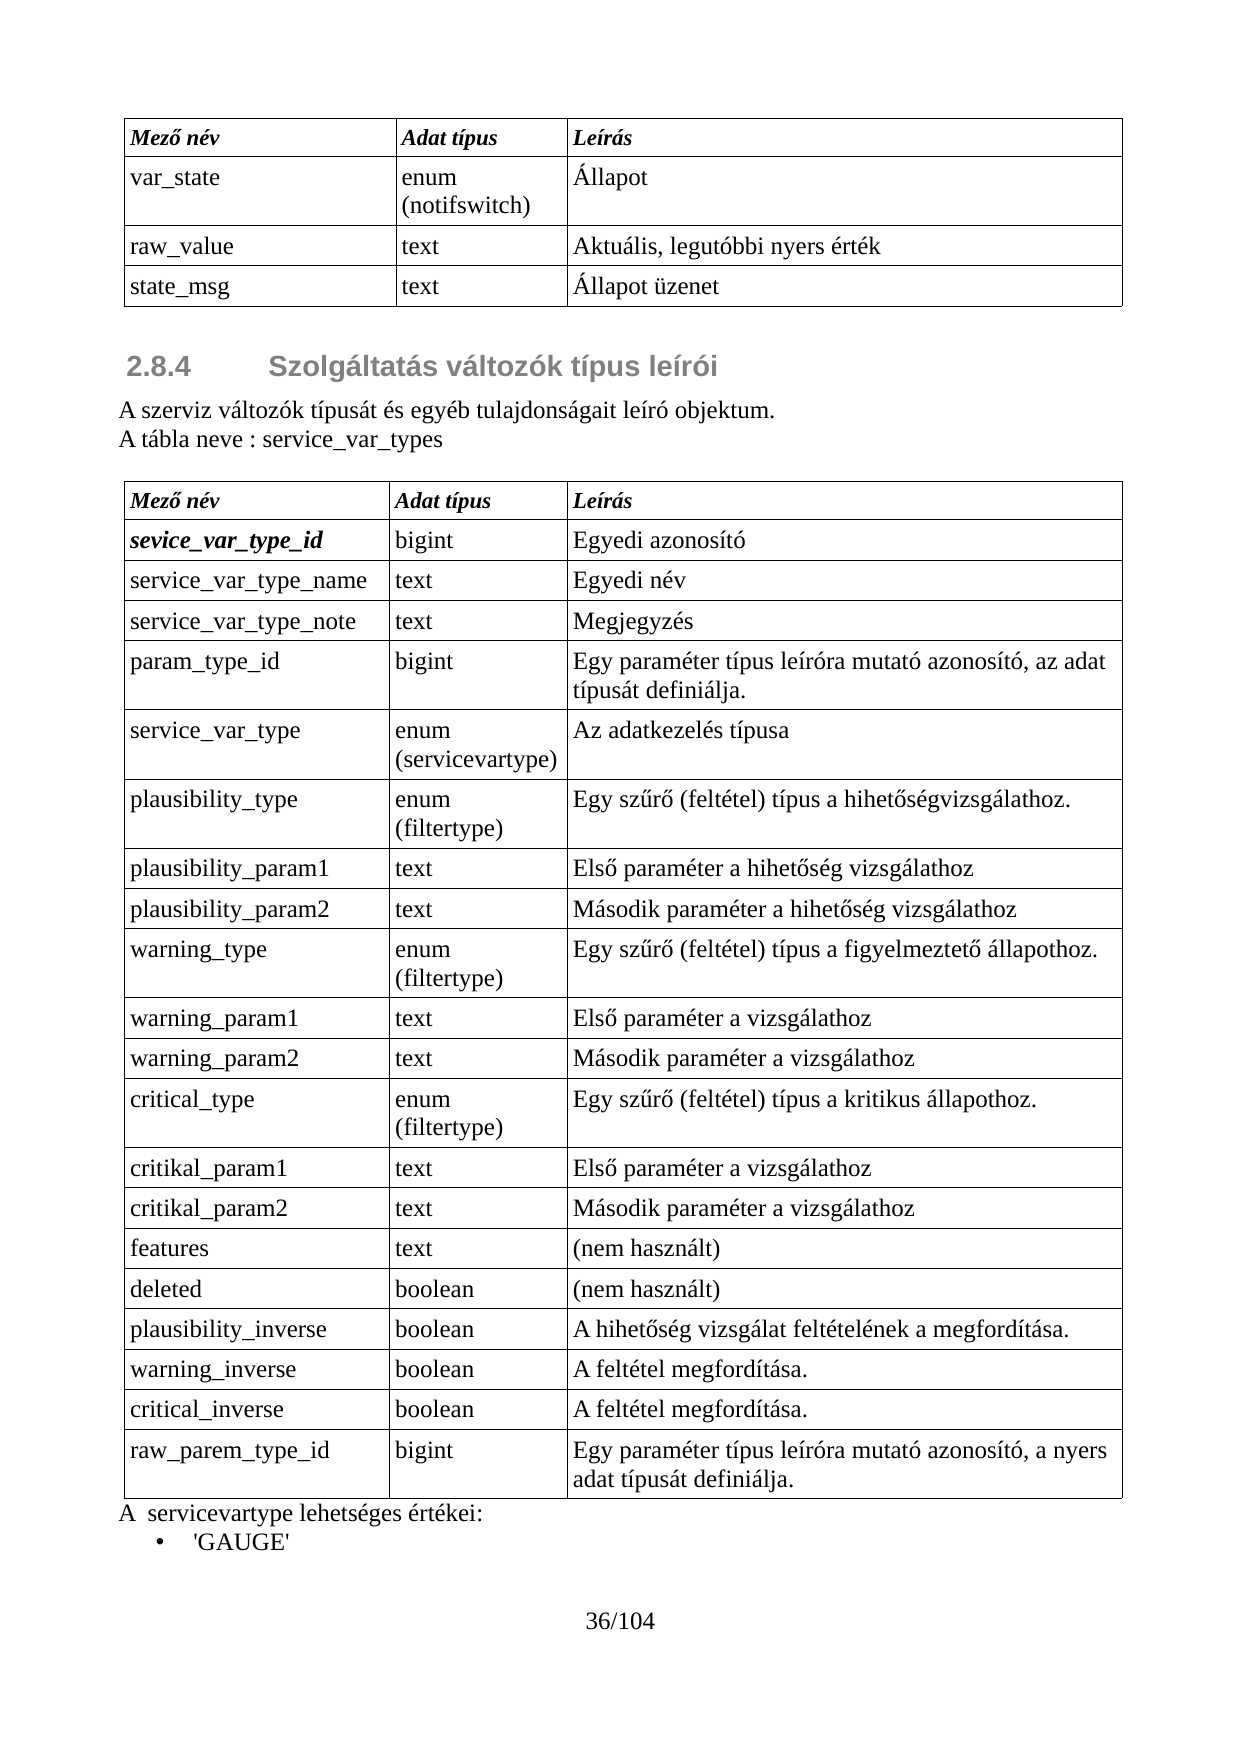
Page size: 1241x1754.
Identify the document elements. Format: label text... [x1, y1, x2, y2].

table_cell warning_param2 [125, 1039, 389, 1078]
table_header Leírás [568, 482, 1122, 519]
table_cell Az adatkezelés típusa [568, 710, 1122, 778]
table_cell text [390, 849, 567, 888]
table_cell boolean [390, 1390, 567, 1429]
table_cell text [397, 226, 567, 265]
table_header Mező név [125, 119, 396, 156]
table_cell A hihetőség vizsgálat feltételének a megfordítása. [568, 1309, 1122, 1348]
table_cell (nem használt) [568, 1269, 1122, 1308]
table_header Leírás [568, 119, 1122, 156]
text A szerviz változók típusát és egyéb tulajdonságait leíró objektum. [118, 395, 1122, 424]
table_cell plausibility_type [125, 780, 389, 847]
table_cell Állapot [568, 157, 1122, 225]
table_cell Első paraméter a vizsgálathoz [568, 998, 1122, 1037]
table_cell text [390, 1229, 567, 1268]
table_cell state_msg [125, 266, 396, 306]
table_cell text [390, 561, 567, 600]
table_cell text [390, 998, 567, 1037]
table_header Mező név [125, 482, 389, 519]
table_cell boolean [390, 1309, 567, 1348]
table_cell var_state [125, 157, 396, 225]
table_cell Második paraméter a vizsgálathoz [568, 1039, 1122, 1078]
table_cell sevice_var_type_id [125, 520, 389, 560]
table_cell text [390, 1188, 567, 1227]
table_header Adat típus [390, 482, 567, 519]
table_cell Egyedi azonosító [568, 520, 1122, 560]
text A servicevartype lehetséges értékei: [118, 1498, 1122, 1527]
table_cell enum (filtertype) [390, 929, 567, 997]
table_cell A feltétel megfordítása. [568, 1390, 1122, 1429]
table_cell service_var_type_note [125, 601, 389, 640]
table_cell Egy szűrő (feltétel) típus a hihetőségvizsgálathoz. [568, 780, 1122, 847]
table_cell warning_param1 [125, 998, 389, 1037]
table_cell plausibility_param2 [125, 889, 389, 928]
table_cell param_type_id [125, 641, 389, 709]
table_cell warning_inverse [125, 1350, 389, 1389]
table_cell critical_type [125, 1079, 389, 1147]
table_cell enum (servicevartype) [390, 710, 567, 778]
table_cell bigint [390, 520, 567, 560]
table_cell Első paraméter a vizsgálathoz [568, 1148, 1122, 1187]
table_cell enum (filtertype) [390, 1079, 567, 1147]
table_cell text [390, 601, 567, 640]
list 'GAUGE' [156, 1527, 1122, 1556]
table_cell A feltétel megfordítása. [568, 1350, 1122, 1389]
table_cell text [390, 1039, 567, 1078]
table_cell Aktuális, legutóbbi nyers érték [568, 226, 1122, 265]
table_cell critical_inverse [125, 1390, 389, 1429]
text A tábla neve : service_var_types [118, 424, 1122, 453]
table_cell Egy paraméter típus leíróra mutató azonosító, a nyers adat típusát definiálja. [568, 1430, 1122, 1498]
table_cell bigint [390, 1430, 567, 1498]
table_cell text [390, 1148, 567, 1187]
table_cell critikal_param1 [125, 1148, 389, 1187]
table_cell service_var_type [125, 710, 389, 778]
table_cell (nem használt) [568, 1229, 1122, 1268]
table_cell Állapot üzenet [568, 266, 1122, 306]
table_cell Egyedi név [568, 561, 1122, 600]
table_cell boolean [390, 1269, 567, 1308]
table_cell bigint [390, 641, 567, 709]
table_cell boolean [390, 1350, 567, 1389]
table_cell features [125, 1229, 389, 1268]
table_cell text [397, 266, 567, 306]
table_cell raw_parem_type_id [125, 1430, 389, 1498]
table_cell enum (filtertype) [390, 780, 567, 847]
table_cell plausibility_param1 [125, 849, 389, 888]
table_cell service_var_type_name [125, 561, 389, 600]
table_cell Második paraméter a vizsgálathoz [568, 1188, 1122, 1227]
table_cell warning_type [125, 929, 389, 997]
table_cell Megjegyzés [568, 601, 1122, 640]
table_cell text [390, 889, 567, 928]
table_cell enum (notifswitch) [397, 157, 567, 225]
table_cell critikal_param2 [125, 1188, 389, 1227]
table_cell Második paraméter a hihetőség vizsgálathoz [568, 889, 1122, 928]
table_cell Egy szűrő (feltétel) típus a kritikus állapothoz. [568, 1079, 1122, 1147]
table_cell raw_value [125, 226, 396, 265]
table_cell Első paraméter a hihetőség vizsgálathoz [568, 849, 1122, 888]
table_header Adat típus [397, 119, 567, 156]
table_cell Egy paraméter típus leíróra mutató azonosító, az adat típusát definiálja. [568, 641, 1122, 709]
table_cell plausibility_inverse [125, 1309, 389, 1348]
subtitle Szolgáltatás változók típus leírói [118, 349, 1122, 383]
table_cell Egy szűrő (feltétel) típus a figyelmeztető állapothoz. [568, 929, 1122, 997]
table_cell deleted [125, 1269, 389, 1308]
